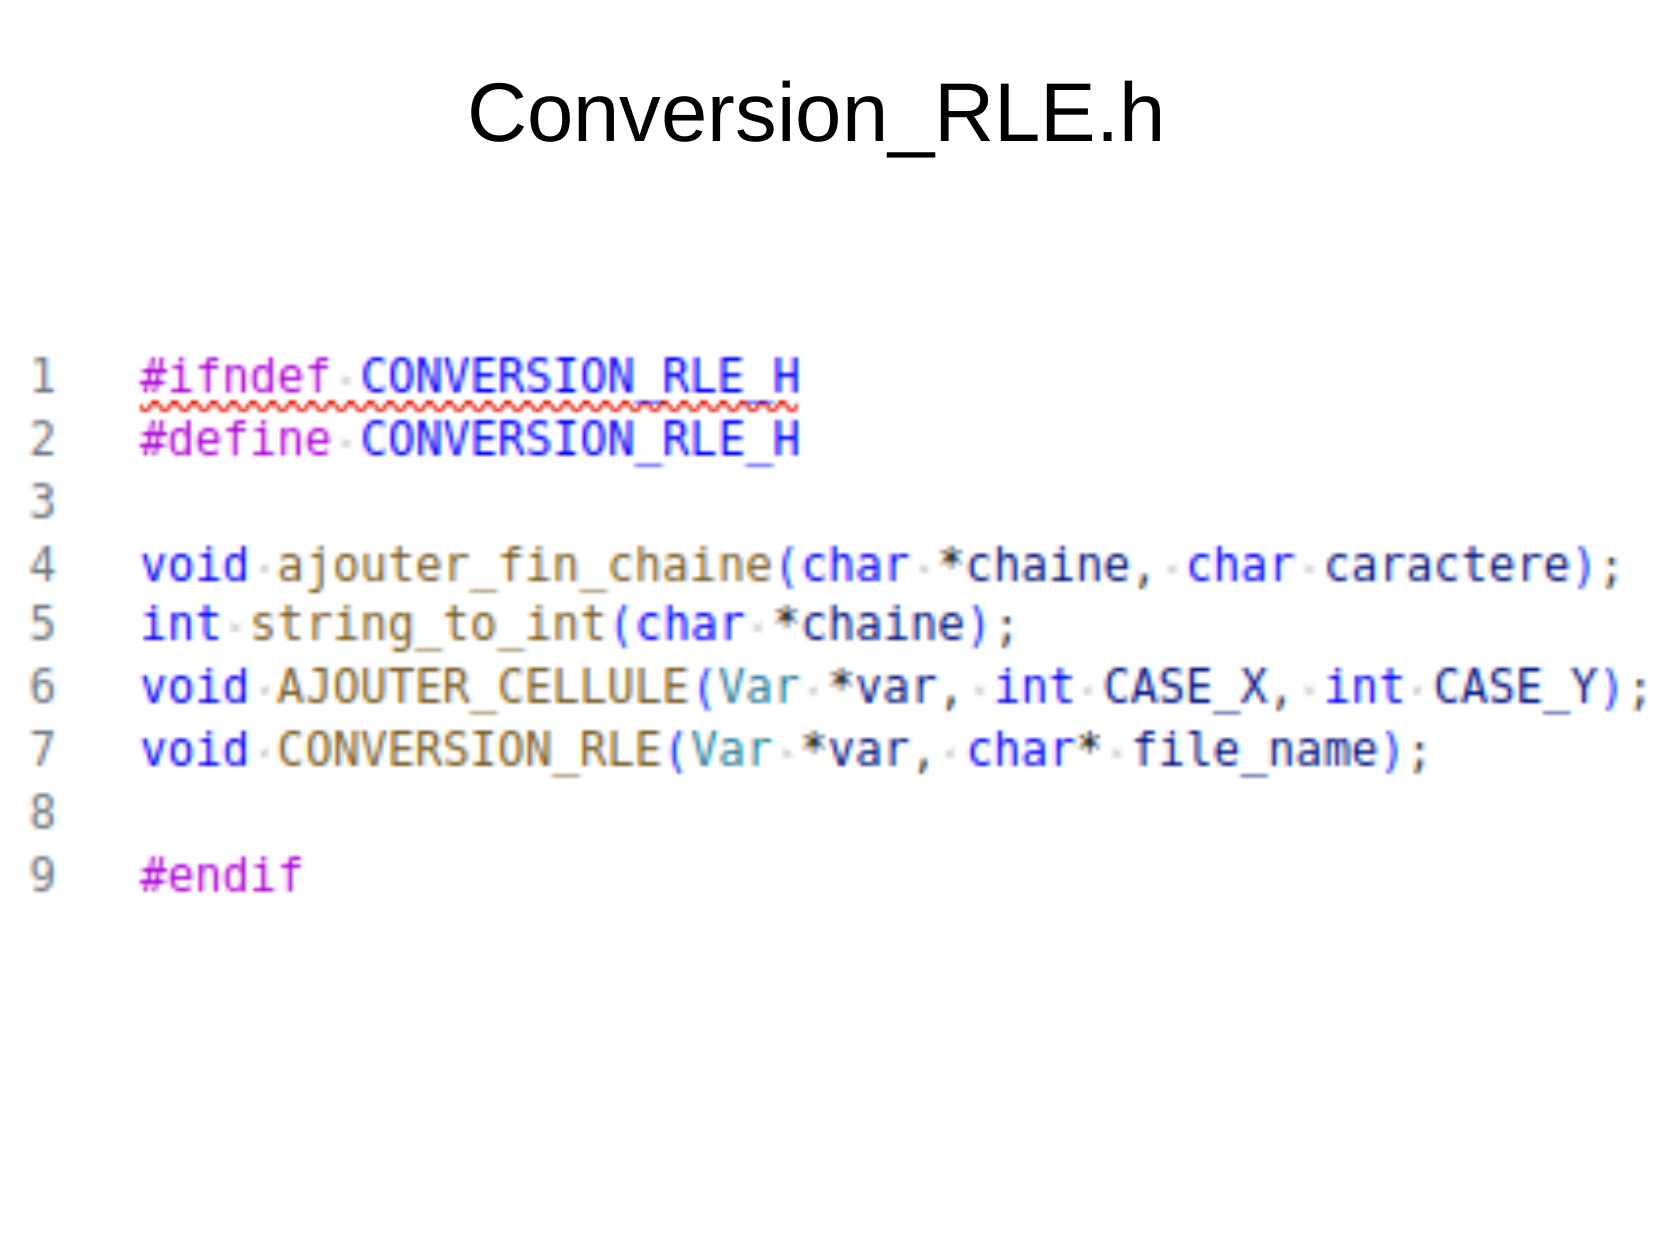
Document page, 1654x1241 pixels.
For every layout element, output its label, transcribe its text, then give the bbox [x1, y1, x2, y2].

picture [0, 339, 1654, 901]
text_box Conversion_RLE.h [452, 59, 1182, 167]
